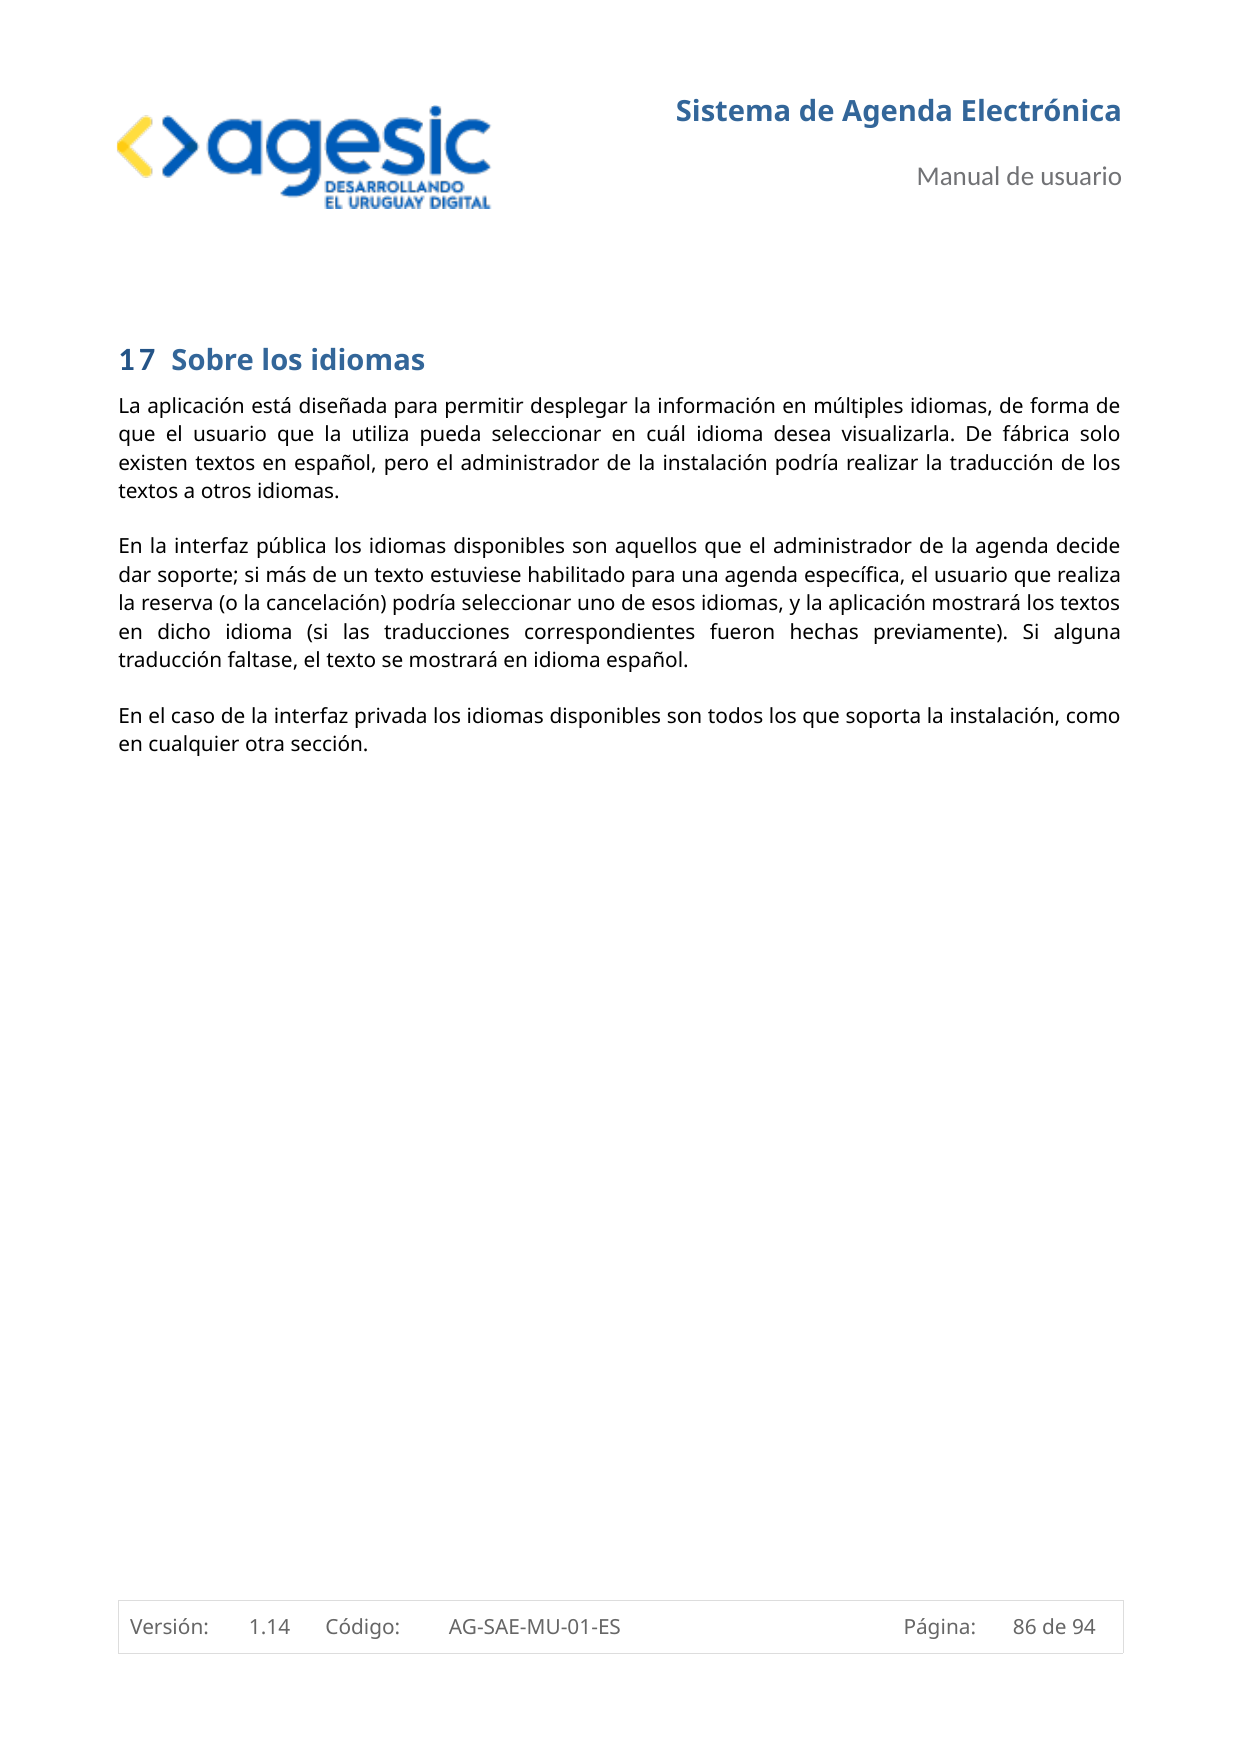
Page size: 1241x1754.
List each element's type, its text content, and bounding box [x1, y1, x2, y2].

picture [116, 105, 492, 209]
subtitle Sobre los idiomas [118, 339, 1122, 379]
text En el caso de la interfaz privada los idiomas disponibles son todos los que soporta la instalación, como en cualquier otra sección. [118, 701, 1122, 758]
text La aplicación está diseñada para permitir desplegar la información en múltiples idiomas, de forma de que el usuario que la utiliza pueda seleccionar en cuál idioma desea visualizarla. De fábrica solo existen textos en español, pero el administrador de la instalación podría realizar la traducción de los textos a otros idiomas. [118, 391, 1122, 504]
text En la interfaz pública los idiomas disponibles son aquellos que el administrador de la agenda decide dar soporte; si más de un texto estuviese habilitado para una agenda específica, el usuario que realiza la reserva (o la cancelación) podría seleccionar uno de esos idiomas, y la aplicación mostrará los textos en dicho idioma (si las traducciones correspondientes fueron hechas previamente). Si alguna traducción faltase, el texto se mostrará en idioma español. [118, 532, 1122, 674]
